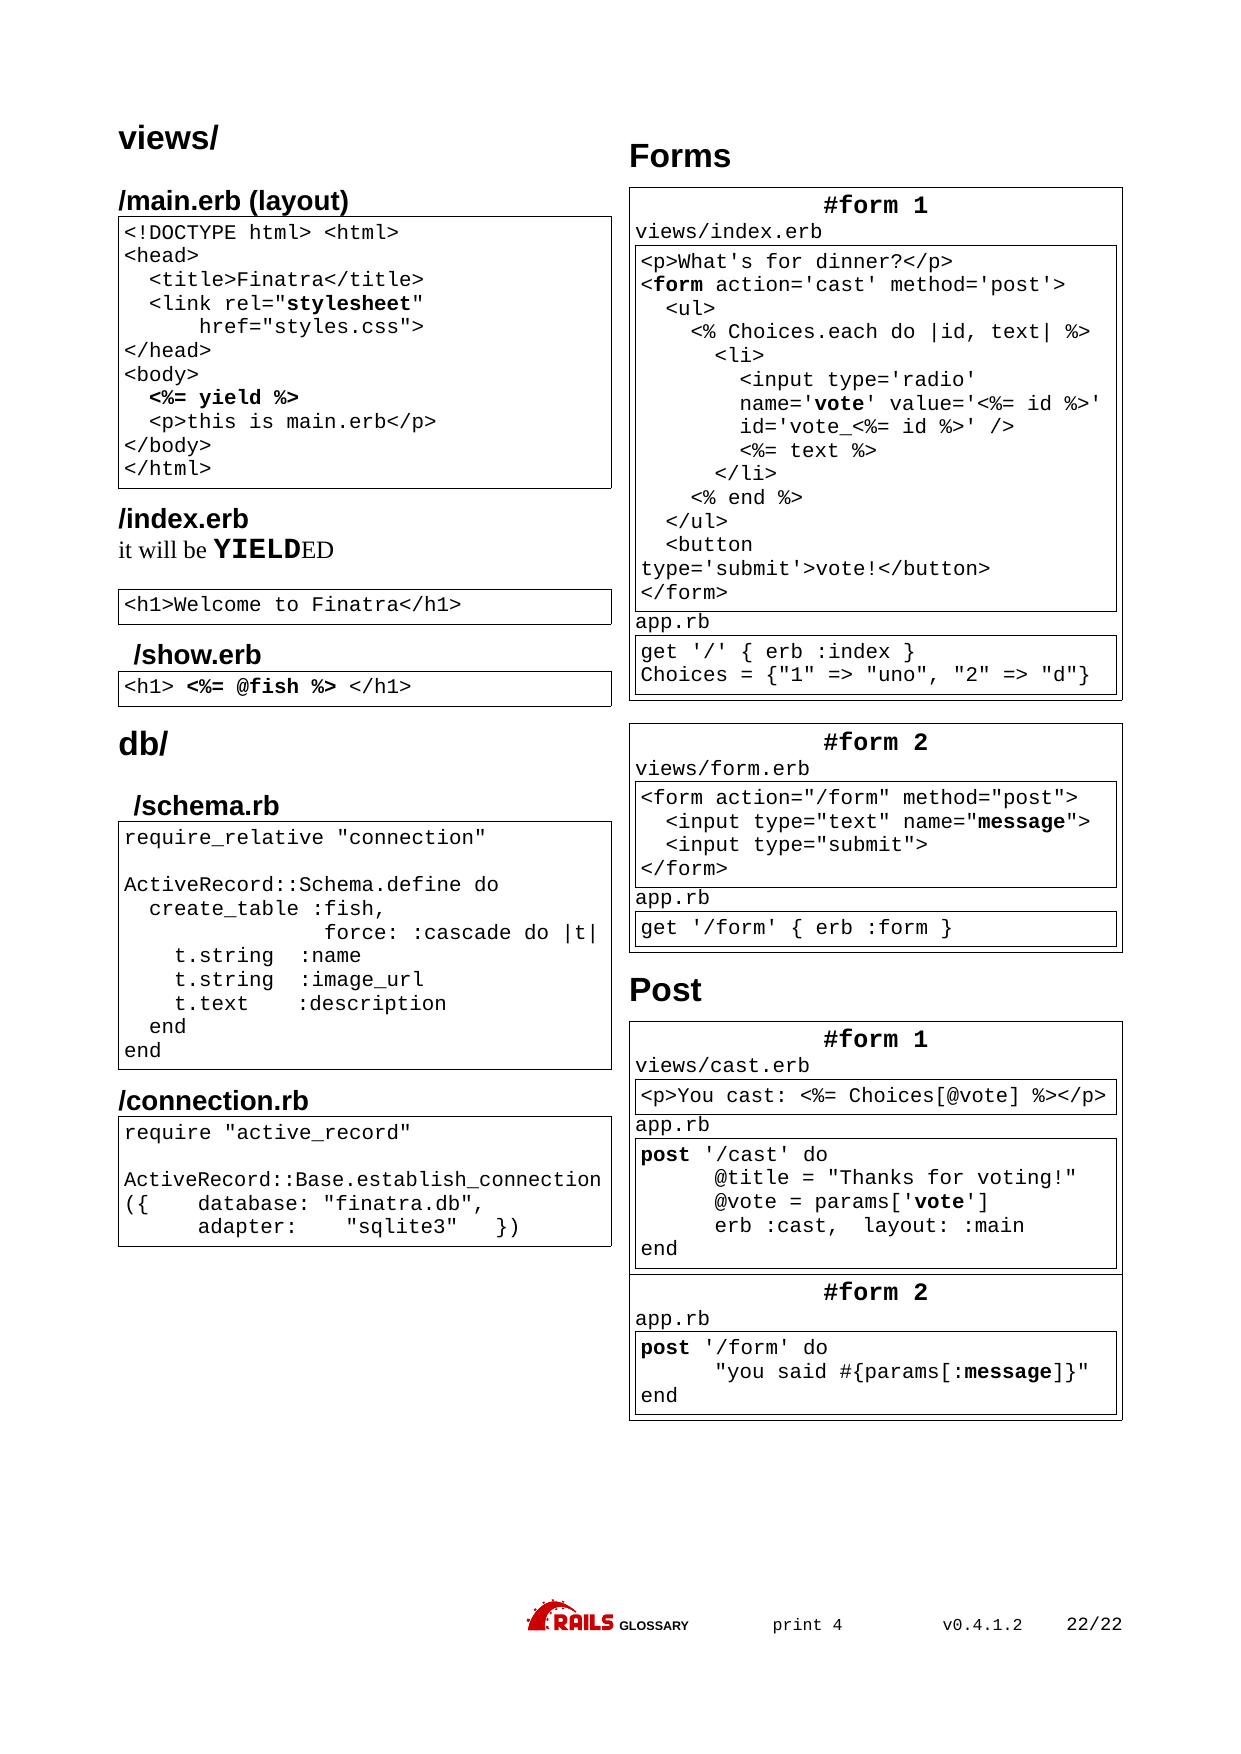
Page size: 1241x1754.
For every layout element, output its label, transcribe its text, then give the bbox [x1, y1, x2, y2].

table_header require "active_record" ActiveRecord::Base.establish_connection({ database: "finatra.db", adapter: "sqlite3" }) [119, 1117, 611, 1246]
table_header post '/cast' do @title = "Thanks for voting!" @vote = params['vote'] erb :cast, layout: :main end [636, 1139, 1116, 1268]
table_header <h1> <%= @fish %> </h1> [119, 672, 611, 706]
table_header #form 1 views/index.erb app.rb [630, 188, 1122, 699]
subtitle /connection.rb [118, 1084, 611, 1116]
table_header <p>You cast: <%= Choices[@vote] %></p> [636, 1080, 1116, 1114]
subtitle /index.erb [118, 502, 611, 534]
table_header <p>What's for dinner?</p> <form action='cast' method='post'> <ul> <% Choices.each do |id, text| %> <li> <input type='radio' name='vote' value='<%= id %>' id='vote_<%= id %>' /> <%= text %> </li> <% end %> </ul> <button type='submit'>vote!</button> </form> [636, 246, 1116, 611]
table_header get '/form' { erb :form } [636, 912, 1116, 946]
table_cell #form 2 app.rb [630, 1275, 1122, 1420]
table_header post '/form' do "you said #{params[:message]}" end [636, 1332, 1116, 1414]
text it will be YIELDED [118, 534, 611, 567]
table_header <h1>Welcome to Finatra</h1> [119, 590, 611, 624]
subtitle /schema.rb [118, 789, 611, 821]
table_header <!DOCTYPE html> <html> <head> <title>Finatra</title> <link rel="stylesheet" href="styles.css"> </head> <body> <%= yield %> <p>this is main.erb</p> </body> </html> [119, 217, 611, 488]
subtitle Forms [629, 136, 1122, 174]
table_header get '/' { erb :index } Choices = {"1" => "uno", "2" => "d"} [636, 636, 1116, 694]
table_header #form 1 views/cast.erb app.rb [630, 1022, 1122, 1274]
subtitle /main.erb (layout) [118, 184, 611, 216]
table_header <form action="/form" method="post"> <input type="text" name="message"> <input type="submit"> </form> [636, 782, 1116, 887]
subtitle views/ [118, 118, 611, 157]
subtitle db/ [118, 723, 611, 762]
subtitle Post [629, 970, 1122, 1009]
table_header require_relative "connection" ActiveRecord::Schema.define do create_table :fish, force: :cascade do |t| t.string :name t.string :image_url t.text :description end end [119, 822, 611, 1069]
table_header #form 2 views/form.erb app.rb [630, 724, 1122, 952]
subtitle /show.erb [118, 639, 611, 671]
